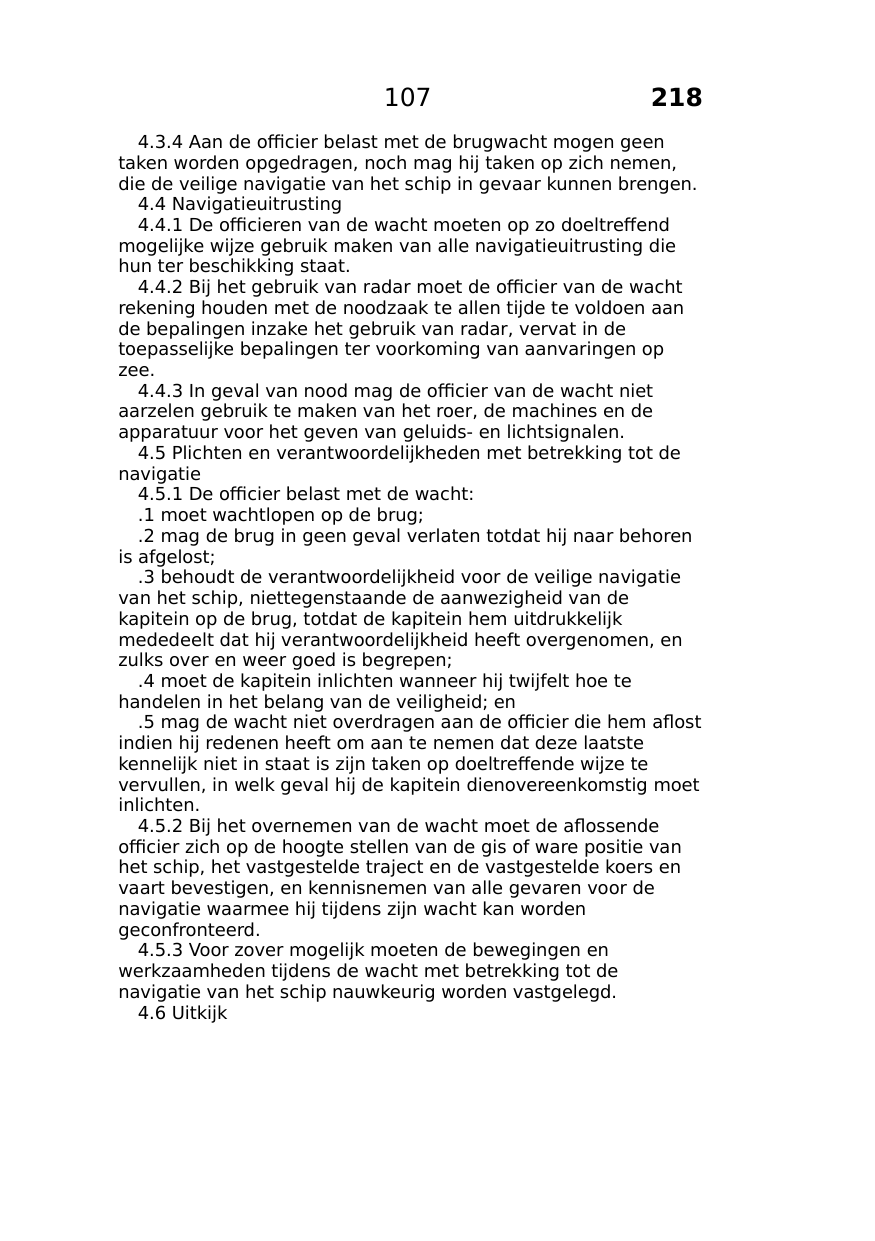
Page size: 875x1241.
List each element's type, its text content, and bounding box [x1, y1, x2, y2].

text 4.4.2 Bij het gebruik van radar moet de officier van de wacht rekening houden met de noodzaak te allen tijde te voldoen aan de bepalingen inzake het gebruik van radar, vervat in de toepasselijke bepalingen ter voorkoming van aanvaringen op zee. [118, 277, 703, 381]
text 4.4 Navigatieuitrusting [118, 194, 703, 215]
text .4 moet de kapitein inlichten wanneer hij twijfelt hoe te handelen in het belang van de veiligheid; en [118, 671, 703, 712]
text 4.6 Uitkijk [118, 1002, 703, 1023]
text 4.3.4 Aan de officier belast met de brugwacht mogen geen taken worden opgedragen, noch mag hij taken op zich nemen, die de veilige navigatie van het schip in gevaar kunnen brengen. [118, 132, 703, 194]
text 4.5.3 Voor zover mogelijk moeten de bewegingen en werkzaamheden tijdens de wacht met betrekking tot de navigatie van het schip nauwkeurig worden vastgelegd. [118, 940, 703, 1002]
text 4.5.1 De officier belast met de wacht: [118, 484, 703, 505]
text .1 moet wachtlopen op de brug; [118, 505, 703, 526]
text 4.4.1 De officieren van de wacht moeten op zo doeltreffend mogelijke wijze gebruik maken van alle navigatieuitrusting die hun ter beschikking staat. [118, 215, 703, 277]
text 4.5.2 Bij het overnemen van de wacht moet de aflossende officier zich op de hoogte stellen van de gis of ware positie van het schip, het vastgestelde traject en de vastgestelde koers en vaart bevestigen, en kennisnemen van alle gevaren voor de navigatie waarmee hij tijdens zijn wacht kan worden geconfronteerd. [118, 816, 703, 940]
text 4.4.3 In geval van nood mag de officier van de wacht niet aarzelen gebruik te maken van het roer, de machines en de apparatuur voor het geven van geluids- en lichtsignalen. [118, 381, 703, 443]
text 4.5 Plichten en verantwoordelijkheden met betrekking tot de navigatie [118, 443, 703, 484]
text .5 mag de wacht niet overdragen aan de officier die hem aflost indien hij redenen heeft om aan te nemen dat deze laatste kennelijk niet in staat is zijn taken op doeltreffende wijze te vervullen, in welk geval hij de kapitein dienovereenkomstig moet inlichten. [118, 712, 703, 816]
text .2 mag de brug in geen geval verlaten totdat hij naar behoren is afgelost; [118, 526, 703, 567]
text .3 behoudt de verantwoordelijkheid voor de veilige navigatie van het schip, niettegenstaande de aanwezigheid van de kapitein op de brug, totdat de kapitein hem uitdrukkelijk mededeelt dat hij verantwoordelijkheid heeft overgenomen, en zulks over en weer goed is begrepen; [118, 567, 703, 671]
